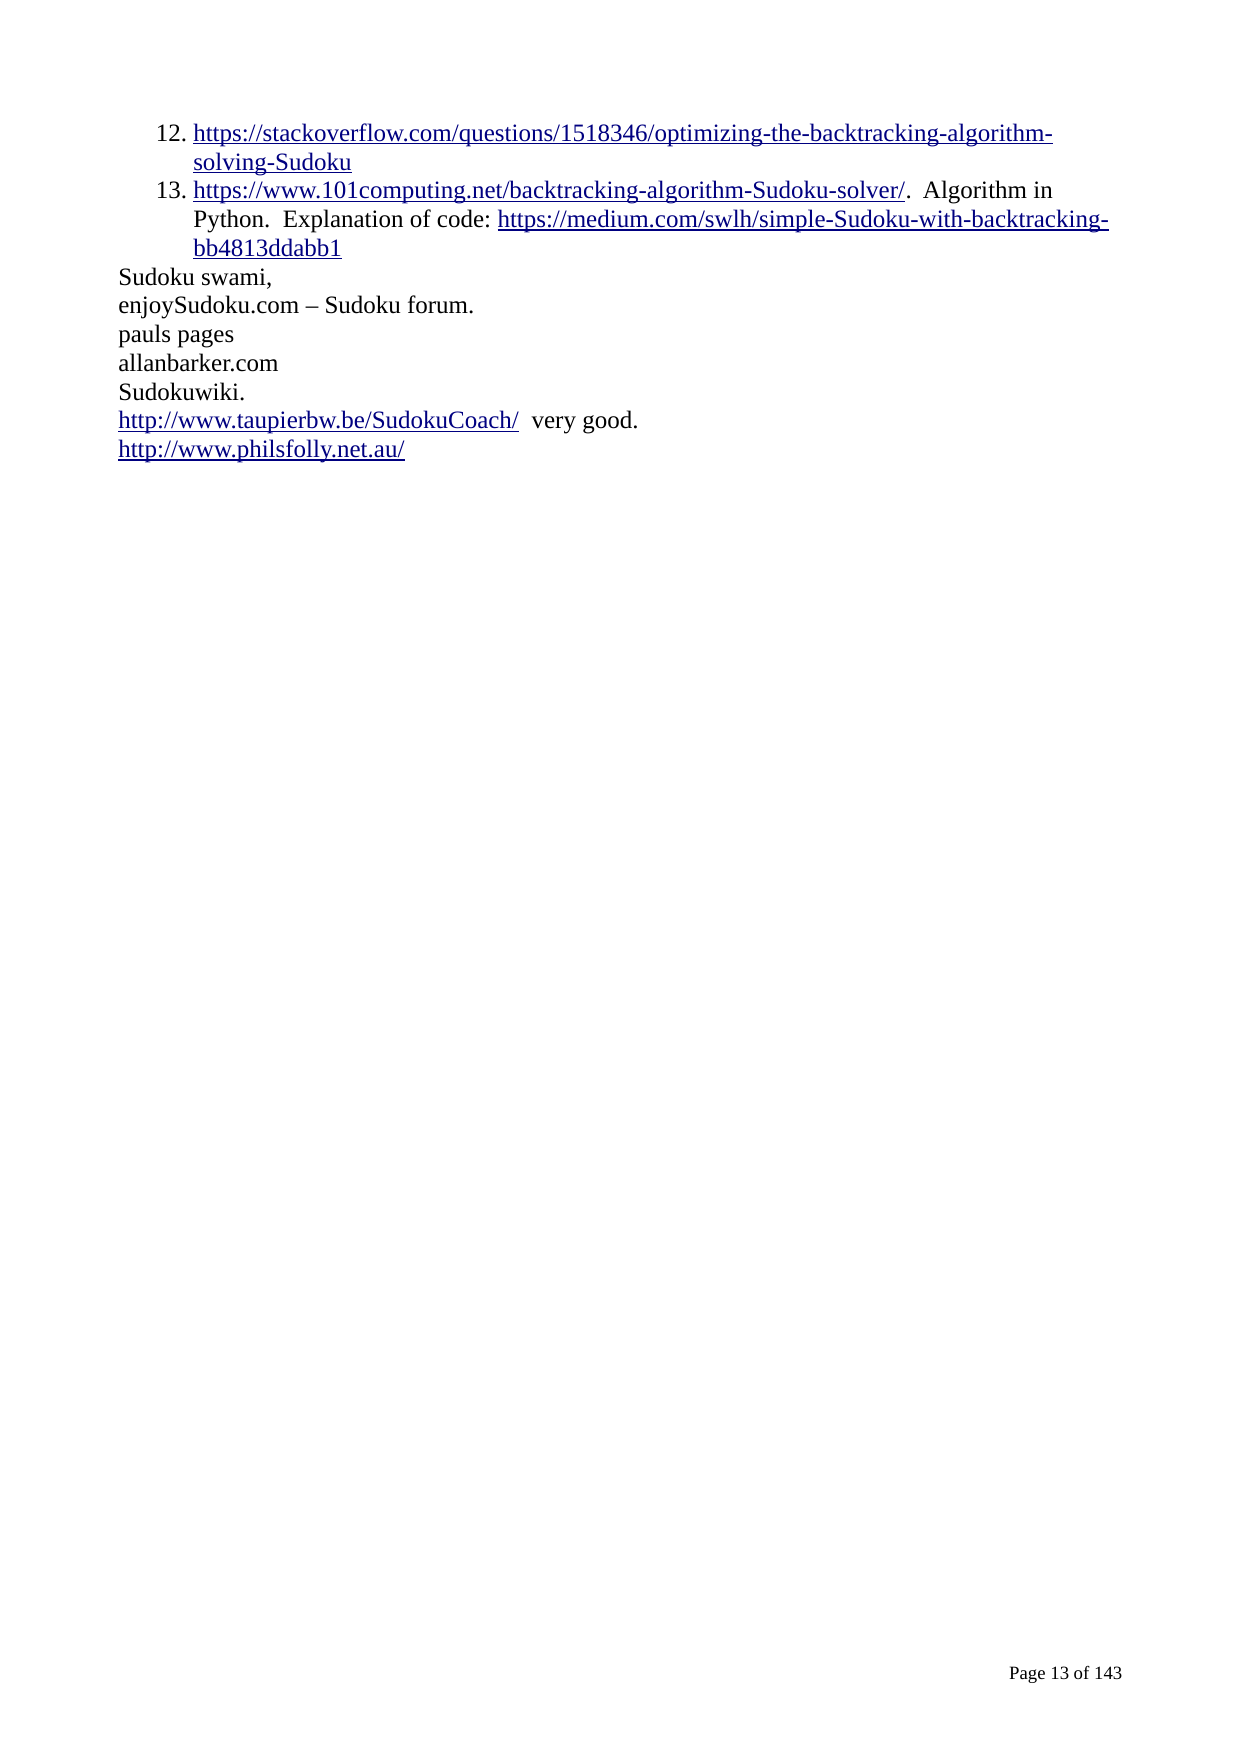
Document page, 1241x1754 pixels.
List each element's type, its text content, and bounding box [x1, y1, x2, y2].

text http://www.taupierbw.be/SudokuCoach/ very good. [118, 406, 1122, 434]
text Sudokuwiki. [118, 377, 1122, 406]
list https://www.101computing.net/backtracking-algorithm-Sudoku-solver/. Algorithm in Python. Explanation of code: https://medium.com/swlh/simple-Sudoku-with-backtracking-bb4813ddabb1 [156, 176, 1122, 262]
text enjoySudoku.com – Sudoku forum. [118, 291, 1122, 319]
text http://www.philsfolly.net.au/ [118, 434, 1122, 463]
text Sudoku swami, [118, 262, 1122, 291]
text pauls pages [118, 319, 1122, 348]
list https://stackoverflow.com/questions/1518346/optimizing-the-backtracking-algorithm-solving-Sudoku [156, 118, 1122, 176]
text allanbarker.com [118, 348, 1122, 377]
